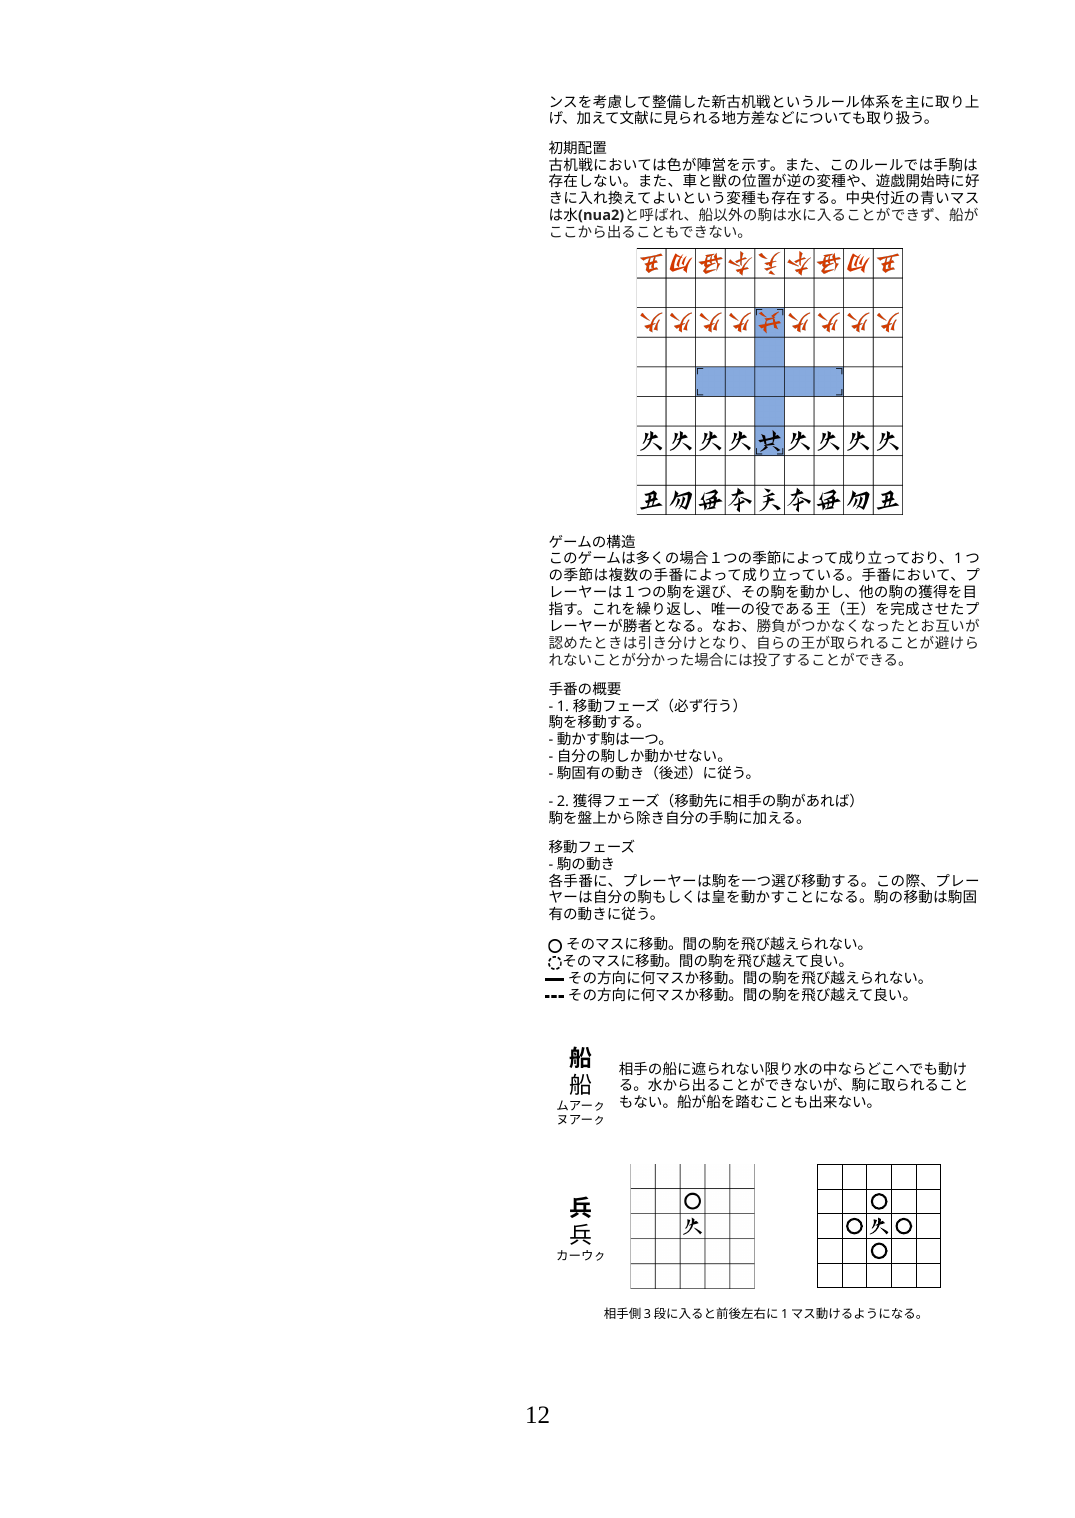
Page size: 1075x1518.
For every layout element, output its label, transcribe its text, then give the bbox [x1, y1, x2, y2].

picture [548, 956, 562, 970]
table_cell [532, 675, 542, 788]
table_cell [89, 788, 531, 833]
table_cell [532, 528, 542, 675]
table_cell ゲームの構造 このゲームは多くの場合１つの季節によって成り立っており、1つの季節は複数の手番によって成り立っている。手番において、プレーヤーは１つの駒を選び、その駒を動かし、他の駒の獲得を目指す。これを繰り返し、唯一の役である王（王）を完成させたプレーヤーが勝者となる。なお、勝負がつかなくなったとお互いが認めたときは引き分けとなり、自らの王が取られることが避けられないことが分かった場合には投了することができる。 [543, 528, 985, 675]
table_cell [543, 1009, 985, 1333]
table_cell [613, 1158, 772, 1300]
picture [636, 248, 903, 515]
table_header 相手の船に遮られない限り水の中ならどこへでも動ける。水から出ることができないが、駒に取られることもない。船が船を踏むことも出来ない。 [613, 1015, 985, 1157]
table_cell [89, 528, 531, 675]
table_cell [532, 788, 542, 833]
table_cell [532, 833, 542, 1009]
picture [548, 939, 562, 953]
table_cell [773, 1158, 985, 1300]
table_header 船 船 ムアーㇰ ヌアーㇰ [549, 1016, 612, 1157]
table_cell [89, 89, 531, 134]
table_cell 初期配置 古机戦においては色が陣営を示す。また、このルールでは手駒は存在しない。また、車と獣の位置が逆の変種や、遊戯開始時に好きに入れ換えてよいという変種も存在する。中央付近の青いマスは水(nua2)と呼ばれ、船以外の駒は水に入ることができず、船がここから出ることもできない。 [543, 134, 985, 528]
table_cell [532, 89, 542, 134]
table_cell [89, 1009, 531, 1333]
table_cell [89, 833, 531, 1009]
table_cell [89, 675, 531, 788]
table_cell - 2. 獲得フェーズ（移動先に相手の駒があれば） 駒を盤上から除き自分の手駒に加える。 [543, 788, 985, 833]
table_cell [89, 134, 531, 528]
table_cell 手番の概要 - 1. 移動フェーズ（必ず行う） 駒を移動する。 - 動かす駒は一つ。 - ⾃分の駒しか動かせない。 - 駒固有の動き（後述）に従う。 [543, 675, 985, 788]
table_cell 移動フェーズ - 駒の動き 各手番に、プレーヤーは駒を一つ選び移動する。この際、プレーヤーは⾃分の駒もしくは皇を動かすことになる。駒の移動は駒固有の動きに従う。 そのマスに移動。間の駒を⾶び越えられない。 そのマスに移動。間の駒を⾶び越えて良い。 その⽅向に何マスか移動。間の駒を⾶び越えられない。 その⽅向に何マスか移動。間の駒を⾶び越えて良い。 [543, 833, 985, 1009]
table_cell ンスを考慮して整備した新古机戦というルール体系を主に取り上げ、加えて文献に見られる地方差などについても取り扱う。 [543, 89, 985, 134]
table_cell [532, 1009, 542, 1333]
table_cell 兵 兵 カーウㇰ [549, 1158, 612, 1300]
picture [630, 1164, 755, 1289]
table_cell 相手側3段に入ると前後左右に1マス動けるようになる。 [549, 1301, 985, 1327]
table_cell [532, 134, 542, 528]
